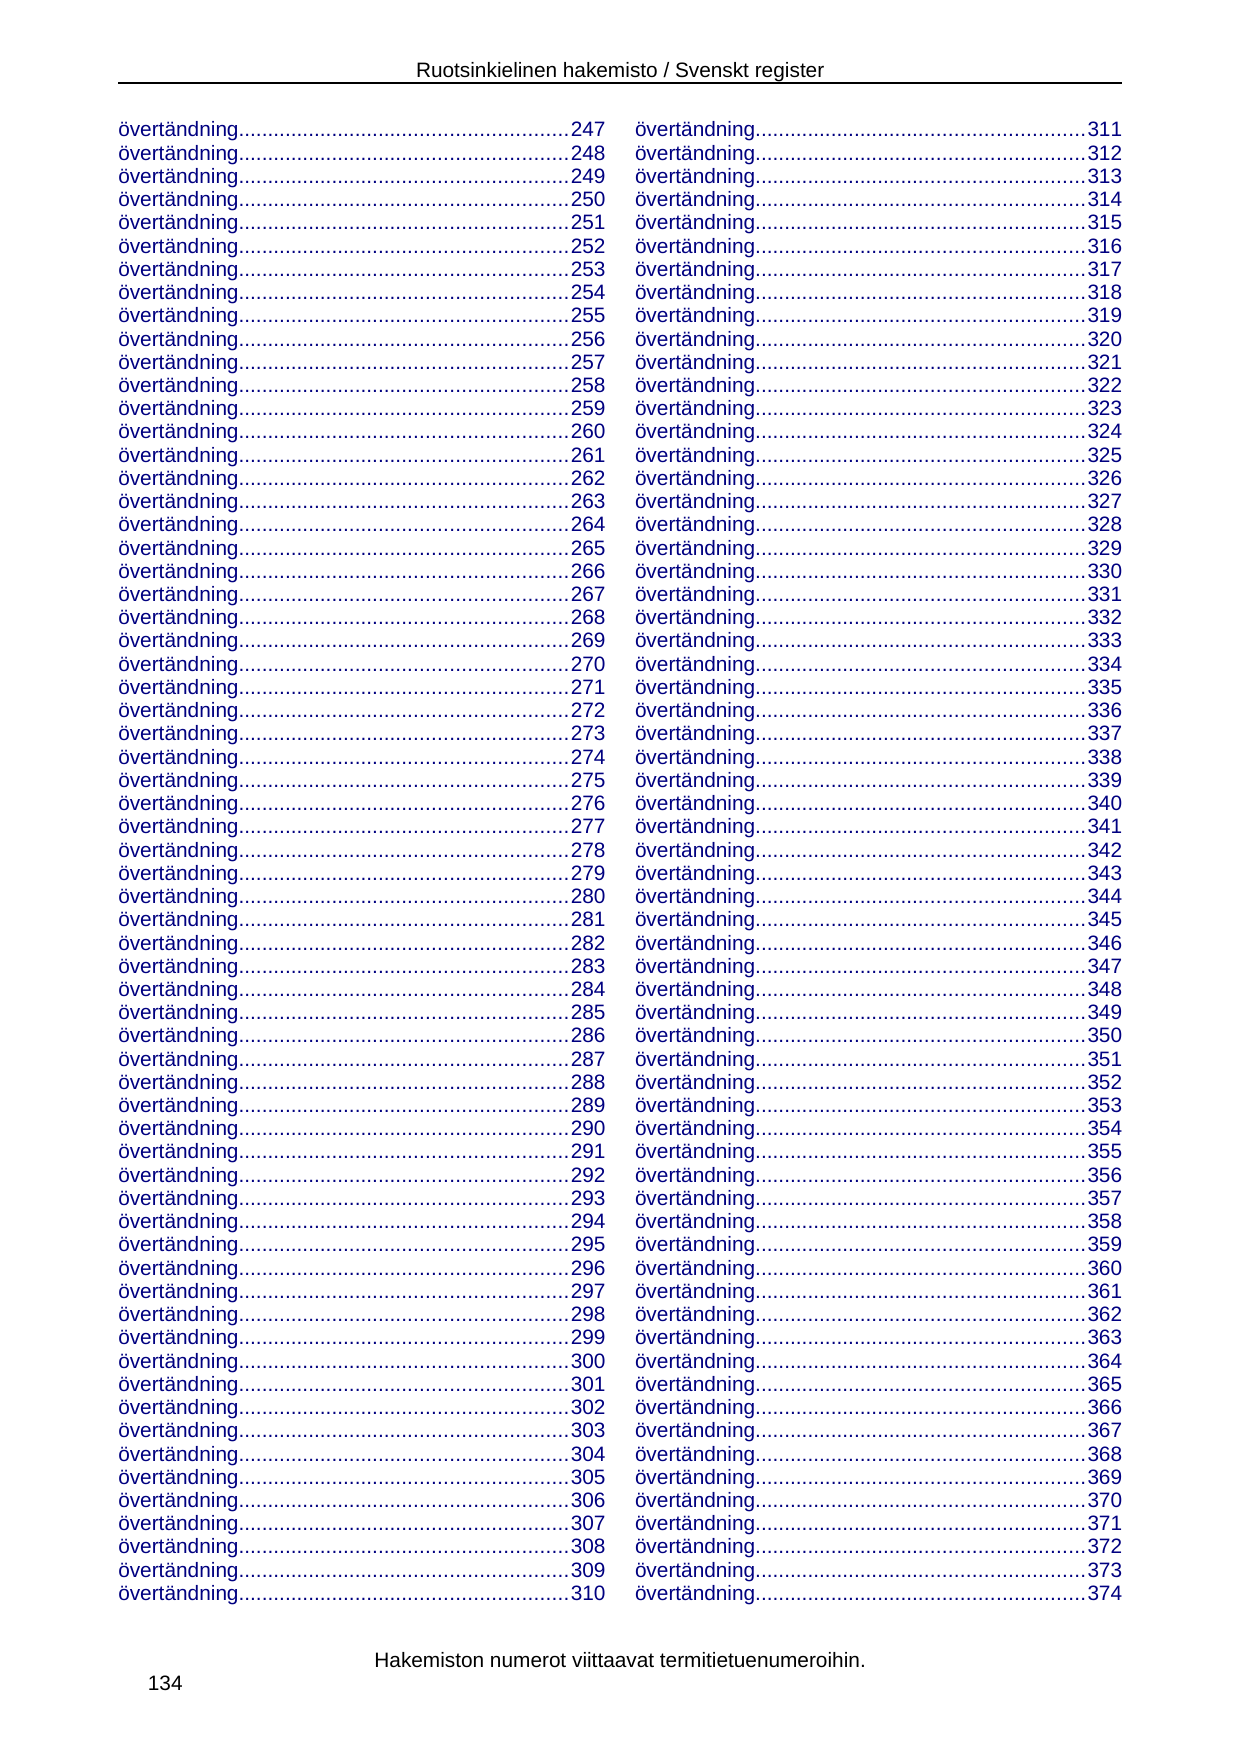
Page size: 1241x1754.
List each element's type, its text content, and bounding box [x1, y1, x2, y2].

text övertändning 335 [635, 676, 1122, 699]
text övertändning 360 [635, 1256, 1122, 1279]
text övertändning 274 [118, 745, 605, 768]
text övertändning 280 [118, 884, 605, 908]
text övertändning 294 [118, 1210, 605, 1233]
text övertändning 292 [118, 1163, 605, 1187]
text övertändning 253 [118, 257, 605, 281]
text övertändning 343 [635, 861, 1122, 884]
text övertändning 361 [635, 1279, 1122, 1303]
text övertändning 299 [118, 1326, 605, 1349]
text övertändning 305 [118, 1465, 605, 1488]
text övertändning 315 [635, 211, 1122, 234]
text övertändning 342 [635, 838, 1122, 861]
text övertändning 322 [635, 373, 1122, 397]
text övertändning 272 [118, 699, 605, 722]
text övertändning 330 [635, 559, 1122, 583]
text övertändning 357 [635, 1187, 1122, 1210]
text övertändning 336 [635, 699, 1122, 722]
text övertändning 285 [118, 1001, 605, 1024]
text övertändning 270 [118, 652, 605, 676]
text övertändning 318 [635, 281, 1122, 304]
text övertändning 282 [118, 931, 605, 954]
text övertändning 265 [118, 536, 605, 559]
text övertändning 287 [118, 1047, 605, 1070]
text övertändning 304 [118, 1442, 605, 1465]
text övertändning 320 [635, 327, 1122, 350]
text övertändning 296 [118, 1256, 605, 1279]
text övertändning 367 [635, 1419, 1122, 1442]
text övertändning 286 [118, 1024, 605, 1047]
text övertändning 345 [635, 908, 1122, 931]
text övertändning 353 [635, 1094, 1122, 1117]
text övertändning 273 [118, 722, 605, 745]
text övertändning 303 [118, 1419, 605, 1442]
text övertändning 329 [635, 536, 1122, 559]
text övertändning 312 [635, 141, 1122, 164]
text övertändning 248 [118, 141, 605, 164]
text övertändning 256 [118, 327, 605, 350]
text övertändning 314 [635, 188, 1122, 211]
text övertändning 372 [635, 1535, 1122, 1558]
text övertändning 275 [118, 768, 605, 792]
text övertändning 267 [118, 583, 605, 606]
text övertändning 264 [118, 513, 605, 536]
text övertändning 313 [635, 164, 1122, 188]
text övertändning 250 [118, 188, 605, 211]
text övertändning 283 [118, 954, 605, 977]
text övertändning 276 [118, 792, 605, 815]
text övertändning 368 [635, 1442, 1122, 1465]
text övertändning 350 [635, 1024, 1122, 1047]
text övertändning 328 [635, 513, 1122, 536]
text övertändning 346 [635, 931, 1122, 954]
text övertändning 309 [118, 1558, 605, 1581]
text övertändning 291 [118, 1140, 605, 1163]
text övertändning 341 [635, 815, 1122, 838]
text övertändning 363 [635, 1326, 1122, 1349]
text övertändning 359 [635, 1233, 1122, 1256]
text övertändning 370 [635, 1488, 1122, 1512]
text övertändning 306 [118, 1488, 605, 1512]
text övertändning 362 [635, 1303, 1122, 1326]
text övertändning 262 [118, 466, 605, 490]
text övertändning 307 [118, 1512, 605, 1535]
text övertändning 247 [118, 118, 605, 141]
text övertändning 339 [635, 768, 1122, 792]
text övertändning 321 [635, 350, 1122, 373]
text övertändning 266 [118, 559, 605, 583]
text övertändning 365 [635, 1372, 1122, 1396]
text övertändning 302 [118, 1396, 605, 1419]
text övertändning 281 [118, 908, 605, 931]
text övertändning 317 [635, 257, 1122, 281]
text övertändning 325 [635, 443, 1122, 466]
text övertändning 297 [118, 1279, 605, 1303]
text övertändning 352 [635, 1070, 1122, 1094]
text övertändning 355 [635, 1140, 1122, 1163]
text övertändning 255 [118, 304, 605, 327]
text övertändning 364 [635, 1349, 1122, 1372]
text övertändning 277 [118, 815, 605, 838]
text övertändning 344 [635, 884, 1122, 908]
text övertändning 288 [118, 1070, 605, 1094]
text övertändning 338 [635, 745, 1122, 768]
text övertändning 354 [635, 1117, 1122, 1140]
text övertändning 290 [118, 1117, 605, 1140]
text övertändning 293 [118, 1187, 605, 1210]
text övertändning 327 [635, 490, 1122, 513]
text övertändning 308 [118, 1535, 605, 1558]
text övertändning 369 [635, 1465, 1122, 1488]
text övertändning 249 [118, 164, 605, 188]
text övertändning 326 [635, 466, 1122, 490]
text övertändning 347 [635, 954, 1122, 977]
text övertändning 252 [118, 234, 605, 257]
text övertändning 310 [118, 1581, 605, 1605]
text övertändning 263 [118, 490, 605, 513]
text övertändning 295 [118, 1233, 605, 1256]
text övertändning 279 [118, 861, 605, 884]
text övertändning 337 [635, 722, 1122, 745]
text övertändning 257 [118, 350, 605, 373]
text övertändning 374 [635, 1581, 1122, 1605]
text övertändning 348 [635, 977, 1122, 1001]
text övertändning 316 [635, 234, 1122, 257]
text övertändning 289 [118, 1094, 605, 1117]
text övertändning 323 [635, 397, 1122, 420]
text övertändning 334 [635, 652, 1122, 676]
text övertändning 311 [635, 118, 1122, 141]
text övertändning 258 [118, 373, 605, 397]
text övertändning 268 [118, 606, 605, 629]
text övertändning 331 [635, 583, 1122, 606]
text övertändning 319 [635, 304, 1122, 327]
text övertändning 251 [118, 211, 605, 234]
text övertändning 371 [635, 1512, 1122, 1535]
text övertändning 271 [118, 676, 605, 699]
text övertändning 366 [635, 1396, 1122, 1419]
text övertändning 356 [635, 1163, 1122, 1187]
text övertändning 298 [118, 1303, 605, 1326]
text övertändning 351 [635, 1047, 1122, 1070]
text övertändning 278 [118, 838, 605, 861]
text övertändning 259 [118, 397, 605, 420]
text övertändning 300 [118, 1349, 605, 1372]
text övertändning 324 [635, 420, 1122, 443]
text övertändning 261 [118, 443, 605, 466]
text övertändning 269 [118, 629, 605, 652]
text övertändning 260 [118, 420, 605, 443]
text övertändning 349 [635, 1001, 1122, 1024]
text övertändning 254 [118, 281, 605, 304]
text övertändning 333 [635, 629, 1122, 652]
text övertändning 301 [118, 1372, 605, 1396]
text övertändning 358 [635, 1210, 1122, 1233]
text övertändning 340 [635, 792, 1122, 815]
text övertändning 284 [118, 977, 605, 1001]
text övertändning 373 [635, 1558, 1122, 1581]
text övertändning 332 [635, 606, 1122, 629]
